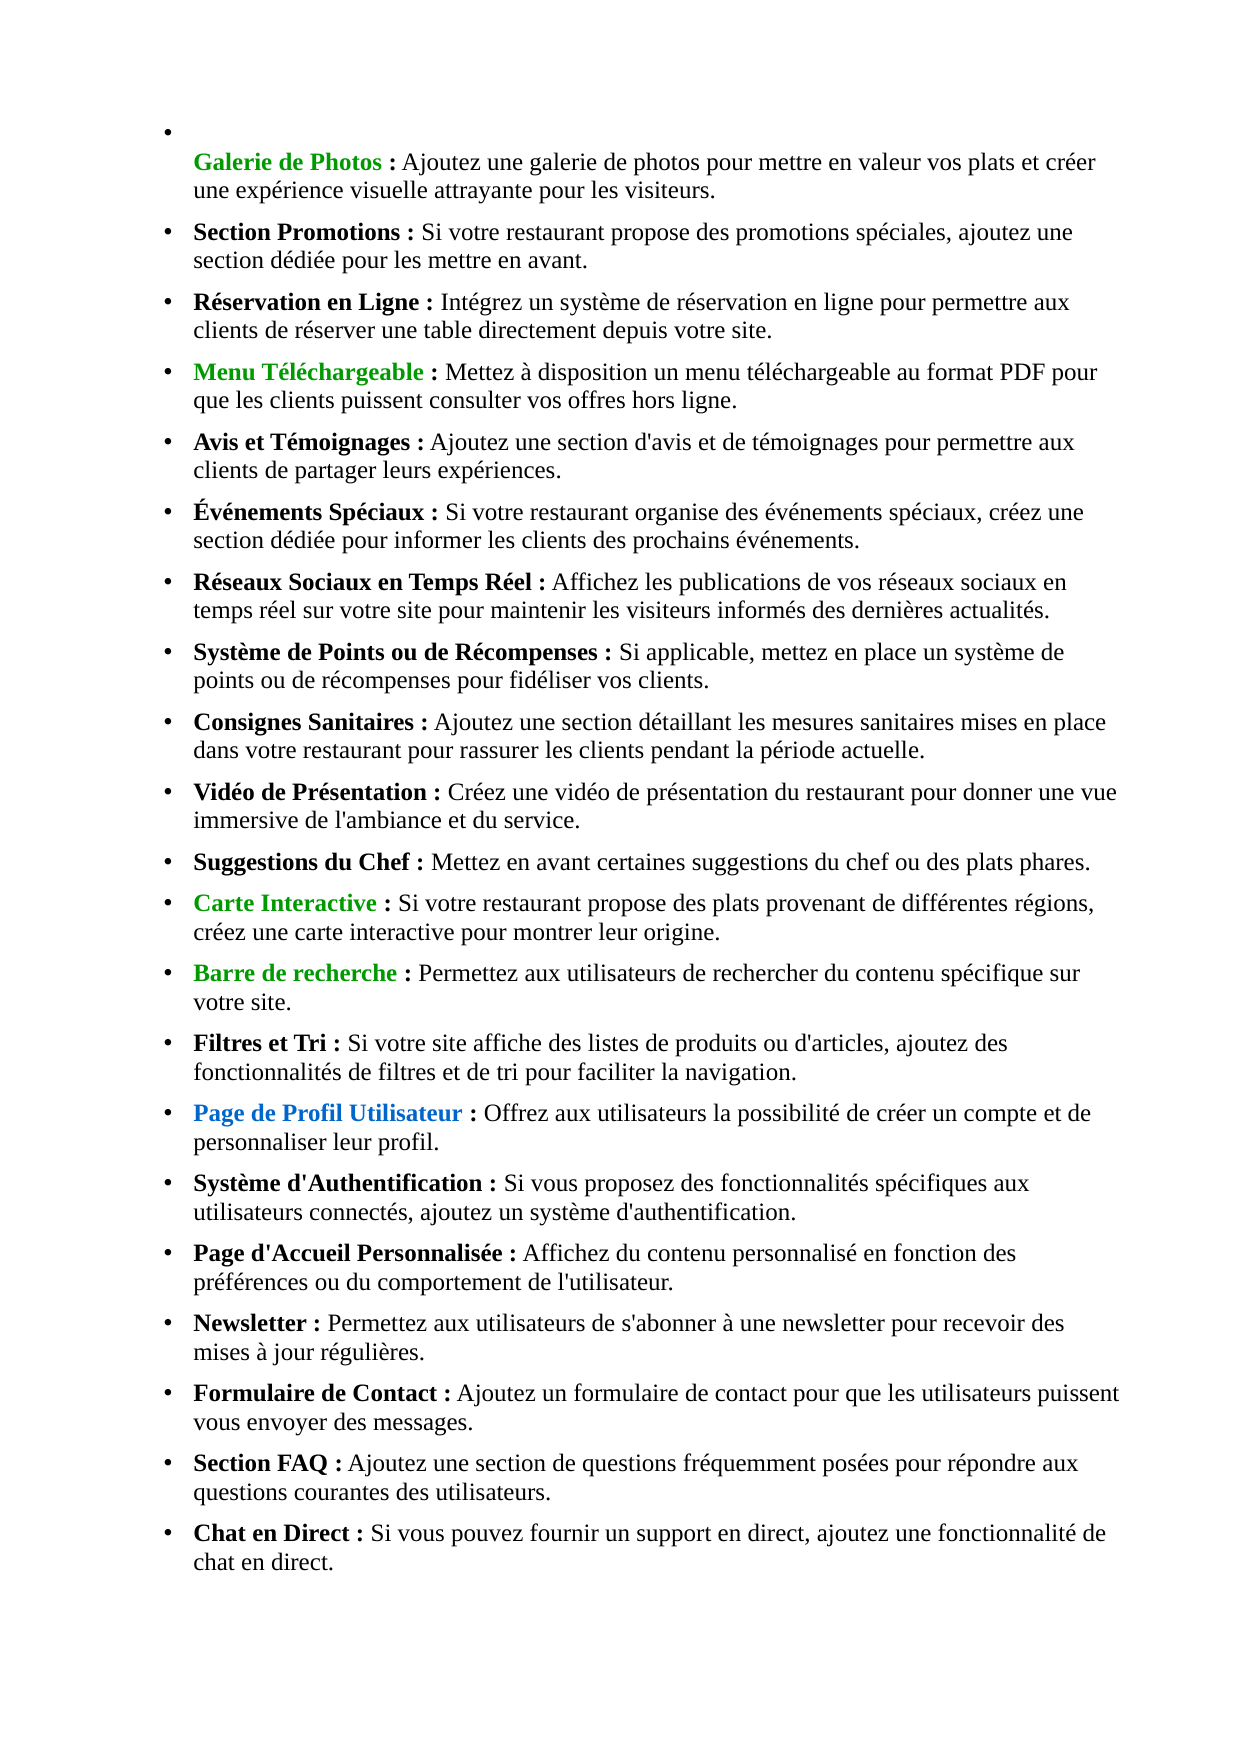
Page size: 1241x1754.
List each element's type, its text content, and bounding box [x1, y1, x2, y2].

list Chat en Direct : Si vous pouvez fournir un support en direct, ajoutez une fonctionnalité de chat en direct. [164, 1518, 1122, 1576]
list Section Promotions : Si votre restaurant propose des promotions spéciales, ajoutez une section dédiée pour les mettre en avant. [164, 217, 1122, 274]
list Galerie de Photos : Ajoutez une galerie de photos pour mettre en valeur vos plats et créer une expérience visuelle attrayante pour les visiteurs. [164, 118, 1122, 204]
list Système de Points ou de Récompenses : Si applicable, mettez en place un système de points ou de récompenses pour fidéliser vos clients. [164, 637, 1122, 694]
list Section FAQ : Ajoutez une section de questions fréquemment posées pour répondre aux questions courantes des utilisateurs. [164, 1448, 1122, 1506]
list Carte Interactive : Si votre restaurant propose des plats provenant de différentes régions, créez une carte interactive pour montrer leur origine. [164, 888, 1122, 946]
list Formulaire de Contact : Ajoutez un formulaire de contact pour que les utilisateurs puissent vous envoyer des messages. [164, 1378, 1122, 1436]
list Système d'Authentification : Si vous proposez des fonctionnalités spécifiques aux utilisateurs connectés, ajoutez un système d'authentification. [164, 1168, 1122, 1226]
list Page d'Accueil Personnalisée : Affichez du contenu personnalisé en fonction des préférences ou du comportement de l'utilisateur. [164, 1238, 1122, 1296]
list Filtres et Tri : Si votre site affiche des listes de produits ou d'articles, ajoutez des fonctionnalités de filtres et de tri pour faciliter la navigation. [164, 1028, 1122, 1086]
list Réseaux Sociaux en Temps Réel : Affichez les publications de vos réseaux sociaux en temps réel sur votre site pour maintenir les visiteurs informés des dernières actualités. [164, 567, 1122, 624]
list Avis et Témoignages : Ajoutez une section d'avis et de témoignages pour permettre aux clients de partager leurs expériences. [164, 427, 1122, 484]
list Vidéo de Présentation : Créez une vidéo de présentation du restaurant pour donner une vue immersive de l'ambiance et du service. [164, 777, 1122, 834]
list Réservation en Ligne : Intégrez un système de réservation en ligne pour permettre aux clients de réserver une table directement depuis votre site. [164, 287, 1122, 344]
list Suggestions du Chef : Mettez en avant certaines suggestions du chef ou des plats phares. [164, 847, 1122, 876]
list Consignes Sanitaires : Ajoutez une section détaillant les mesures sanitaires mises en place dans votre restaurant pour rassurer les clients pendant la période actuelle. [164, 707, 1122, 764]
list Événements Spéciaux : Si votre restaurant organise des événements spéciaux, créez une section dédiée pour informer les clients des prochains événements. [164, 497, 1122, 554]
list Newsletter : Permettez aux utilisateurs de s'abonner à une newsletter pour recevoir des mises à jour régulières. [164, 1308, 1122, 1366]
list Barre de recherche : Permettez aux utilisateurs de rechercher du contenu spécifique sur votre site. [164, 958, 1122, 1016]
list Page de Profil Utilisateur : Offrez aux utilisateurs la possibilité de créer un compte et de personnaliser leur profil. [164, 1098, 1122, 1156]
list Menu Téléchargeable : Mettez à disposition un menu téléchargeable au format PDF pour que les clients puissent consulter vos offres hors ligne. [164, 357, 1122, 414]
